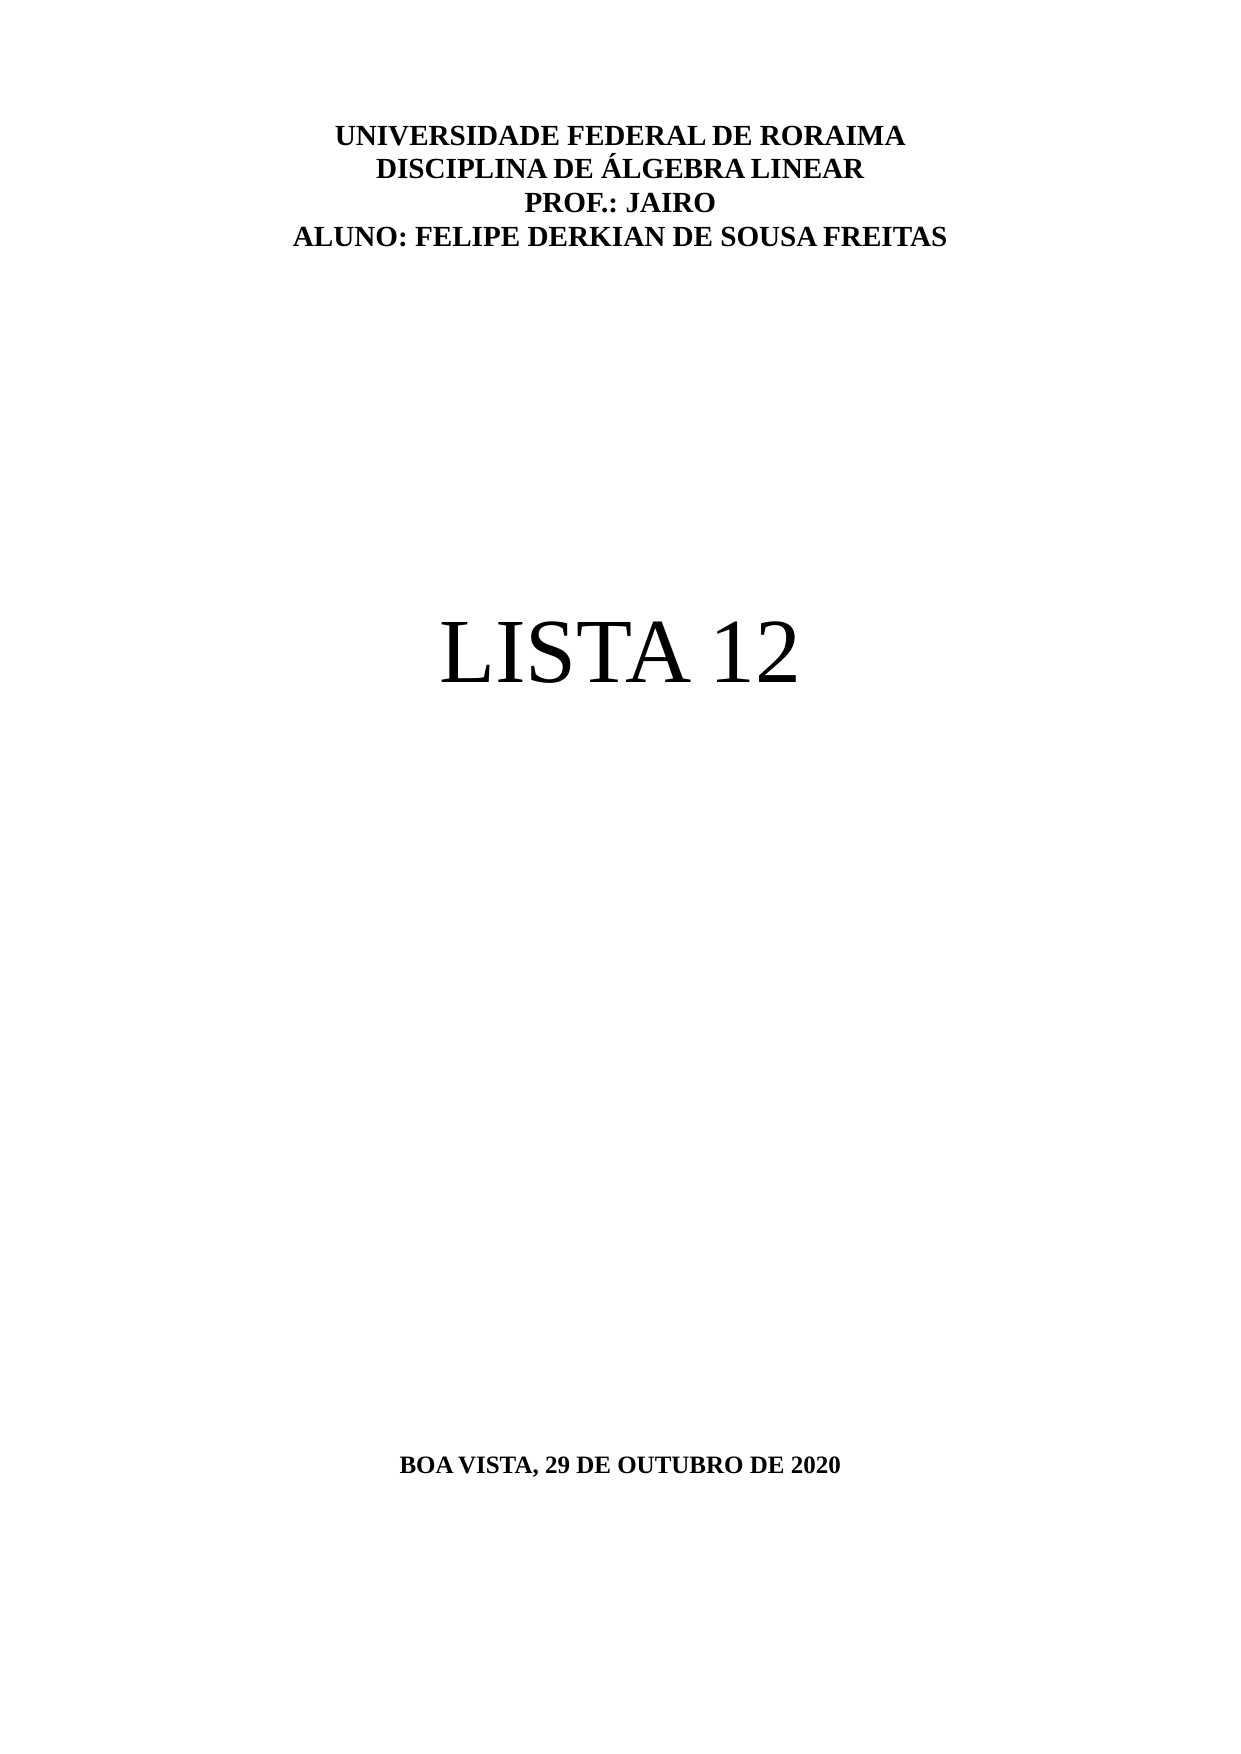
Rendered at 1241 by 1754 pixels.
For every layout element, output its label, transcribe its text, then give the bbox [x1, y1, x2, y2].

text ALUNO: FELIPE DERKIAN DE SOUSA FREITAS [118, 219, 1122, 252]
text DISCIPLINA DE ÁLGEBRA LINEAR [118, 152, 1122, 185]
text LISTA 12 [118, 597, 1122, 703]
text PROF.: JAIRO [118, 185, 1122, 219]
text UNIVERSIDADE FEDERAL DE RORAIMA [118, 118, 1122, 152]
text BOA VISTA, 29 DE OUTUBRO DE 2020 [118, 1450, 1122, 1479]
